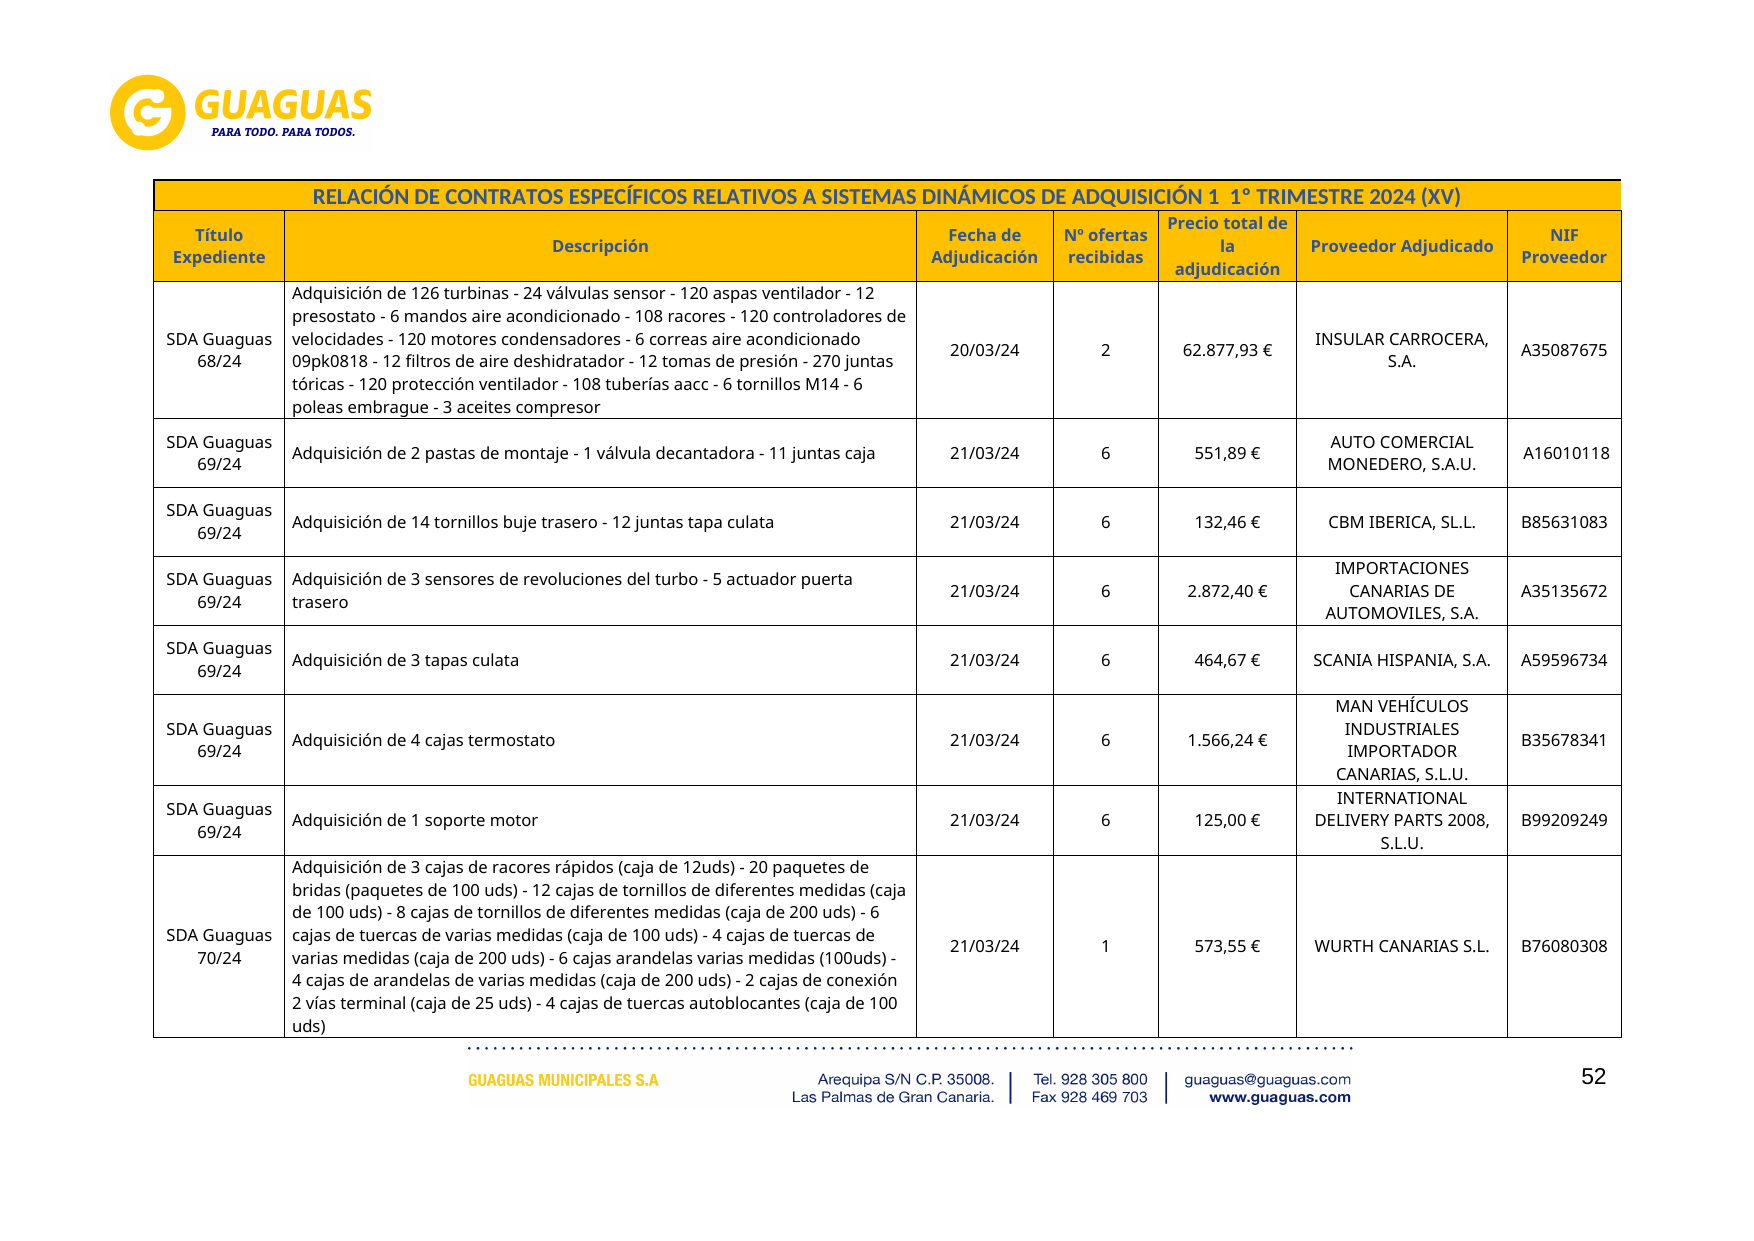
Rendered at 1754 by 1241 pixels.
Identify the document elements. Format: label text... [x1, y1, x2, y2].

table_cell INTERNATIONAL DELIVERY PARTS 2008, S.L.U. [1297, 786, 1507, 854]
table_cell SDA Guaguas 68/24 [154, 282, 284, 418]
table_cell MAN VEHÍCULOS INDUSTRIALES IMPORTADOR CANARIAS, S.L.U. [1297, 695, 1507, 785]
table_cell SDA Guaguas 69/24 [154, 419, 284, 487]
table_cell SCANIA HISPANIA, S.A. [1297, 626, 1507, 693]
picture [107, 73, 374, 152]
table_cell 125,00 € [1159, 786, 1296, 854]
table_cell 6 [1054, 786, 1158, 854]
table_cell SDA Guaguas 69/24 [154, 488, 284, 556]
table_cell A35135672 [1508, 557, 1621, 625]
table_cell CBM IBERICA, SL.L. [1297, 488, 1507, 556]
table_cell 6 [1054, 626, 1158, 693]
table_cell 573,55 € [1159, 856, 1296, 1037]
table_cell Precio total de la adjudicación [1159, 211, 1296, 281]
table_cell 21/03/24 [917, 488, 1053, 556]
table_header RELACIÓN DE CONTRATOS ESPECÍFICOS RELATIVOS A SISTEMAS DINÁMICOS DE ADQUISICIÓN 1 1º TRIMESTRE 2024 (XV) [155, 181, 1621, 210]
table_cell 21/03/24 [917, 786, 1053, 854]
table_cell WURTH CANARIAS S.L. [1297, 856, 1507, 1037]
table_cell B76080308 [1508, 856, 1621, 1037]
table_cell 21/03/24 [917, 557, 1053, 625]
table_cell 6 [1054, 557, 1158, 625]
table_cell 464,67 € [1159, 626, 1296, 693]
table_cell 132,46 € [1159, 488, 1296, 556]
table_cell 21/03/24 [917, 856, 1053, 1037]
table_cell 2.872,40 € [1159, 557, 1296, 625]
table_cell AUTO COMERCIAL MONEDERO, S.A.U. [1297, 419, 1507, 487]
table_cell Adquisición de 126 turbinas - 24 válvulas sensor - 120 aspas ventilador - 12 presostato - 6 mandos aire acondicionado - 108 racores - 120 controladores de velocidades - 120 motores condensadores - 6 correas aire acondicionado 09pk0818 - 12 filtros de aire deshidratador - 12 tomas de presión - 270 juntas tóricas - 120 protección ventilador - 108 tuberías aacc - 6 tornillos M14 - 6 poleas embrague - 3 aceites compresor [285, 282, 916, 418]
table_cell INSULAR CARROCERA, S.A. [1297, 282, 1507, 418]
table_cell 1.566,24 € [1159, 695, 1296, 785]
table_cell 6 [1054, 488, 1158, 556]
table_cell 1 [1054, 856, 1158, 1037]
table_cell SDA Guaguas 69/24 [154, 786, 284, 854]
table_cell Adquisición de 14 tornillos buje trasero - 12 juntas tapa culata [285, 488, 916, 556]
table_cell 6 [1054, 695, 1158, 785]
table_cell 21/03/24 [917, 626, 1053, 693]
table_cell Descripción [285, 211, 916, 281]
table_cell NIF Proveedor [1508, 211, 1621, 281]
table_cell 20/03/24 [917, 282, 1053, 418]
table_cell SDA Guaguas 69/24 [154, 695, 284, 785]
table_cell A59596734 [1508, 626, 1621, 693]
table_cell SDA Guaguas 69/24 [154, 626, 284, 693]
table_cell SDA Guaguas 69/24 [154, 557, 284, 625]
table_cell 62.877,93 € [1159, 282, 1296, 418]
table_cell 2 [1054, 282, 1158, 418]
table_cell Adquisición de 3 sensores de revoluciones del turbo - 5 actuador puerta trasero [285, 557, 916, 625]
table_cell 6 [1054, 419, 1158, 487]
table_cell A16010118 [1508, 419, 1621, 487]
table_cell B99209249 [1508, 786, 1621, 854]
table_cell Nº ofertas recibidas [1054, 211, 1158, 281]
table_cell Adquisición de 3 cajas de racores rápidos (caja de 12uds) - 20 paquetes de bridas (paquetes de 100 uds) - 12 cajas de tornillos de diferentes medidas (caja de 100 uds) - 8 cajas de tornillos de diferentes medidas (caja de 200 uds) - 6 cajas de tuercas de varias medidas (caja de 100 uds) - 4 cajas de tuercas de varias medidas (caja de 200 uds) - 6 cajas arandelas varias medidas (100uds) - 4 cajas de arandelas de varias medidas (caja de 200 uds) - 2 cajas de conexión 2 vías terminal (caja de 25 uds) - 4 cajas de tuercas autoblocantes (caja de 100 uds) [285, 856, 916, 1037]
table_cell 21/03/24 [917, 419, 1053, 487]
table_cell Fecha de Adjudicación [917, 211, 1053, 281]
table_cell 21/03/24 [917, 695, 1053, 785]
table_cell B85631083 [1508, 488, 1621, 556]
table_cell 551,89 € [1159, 419, 1296, 487]
table_cell Título Expediente [154, 211, 284, 281]
table_cell Adquisición de 1 soporte motor [285, 786, 916, 854]
table_cell Adquisición de 4 cajas termostato [285, 695, 916, 785]
table_cell Proveedor Adjudicado [1297, 211, 1507, 281]
table_cell Adquisición de 2 pastas de montaje - 1 válvula decantadora - 11 juntas caja [285, 419, 916, 487]
table_cell IMPORTACIONES CANARIAS DE AUTOMOVILES, S.A. [1297, 557, 1507, 625]
table_cell A35087675 [1508, 282, 1621, 418]
picture [467, 1047, 1353, 1109]
table_cell Adquisición de 3 tapas culata [285, 626, 916, 693]
table_cell B35678341 [1508, 695, 1621, 785]
table_cell SDA Guaguas 70/24 [154, 856, 284, 1037]
